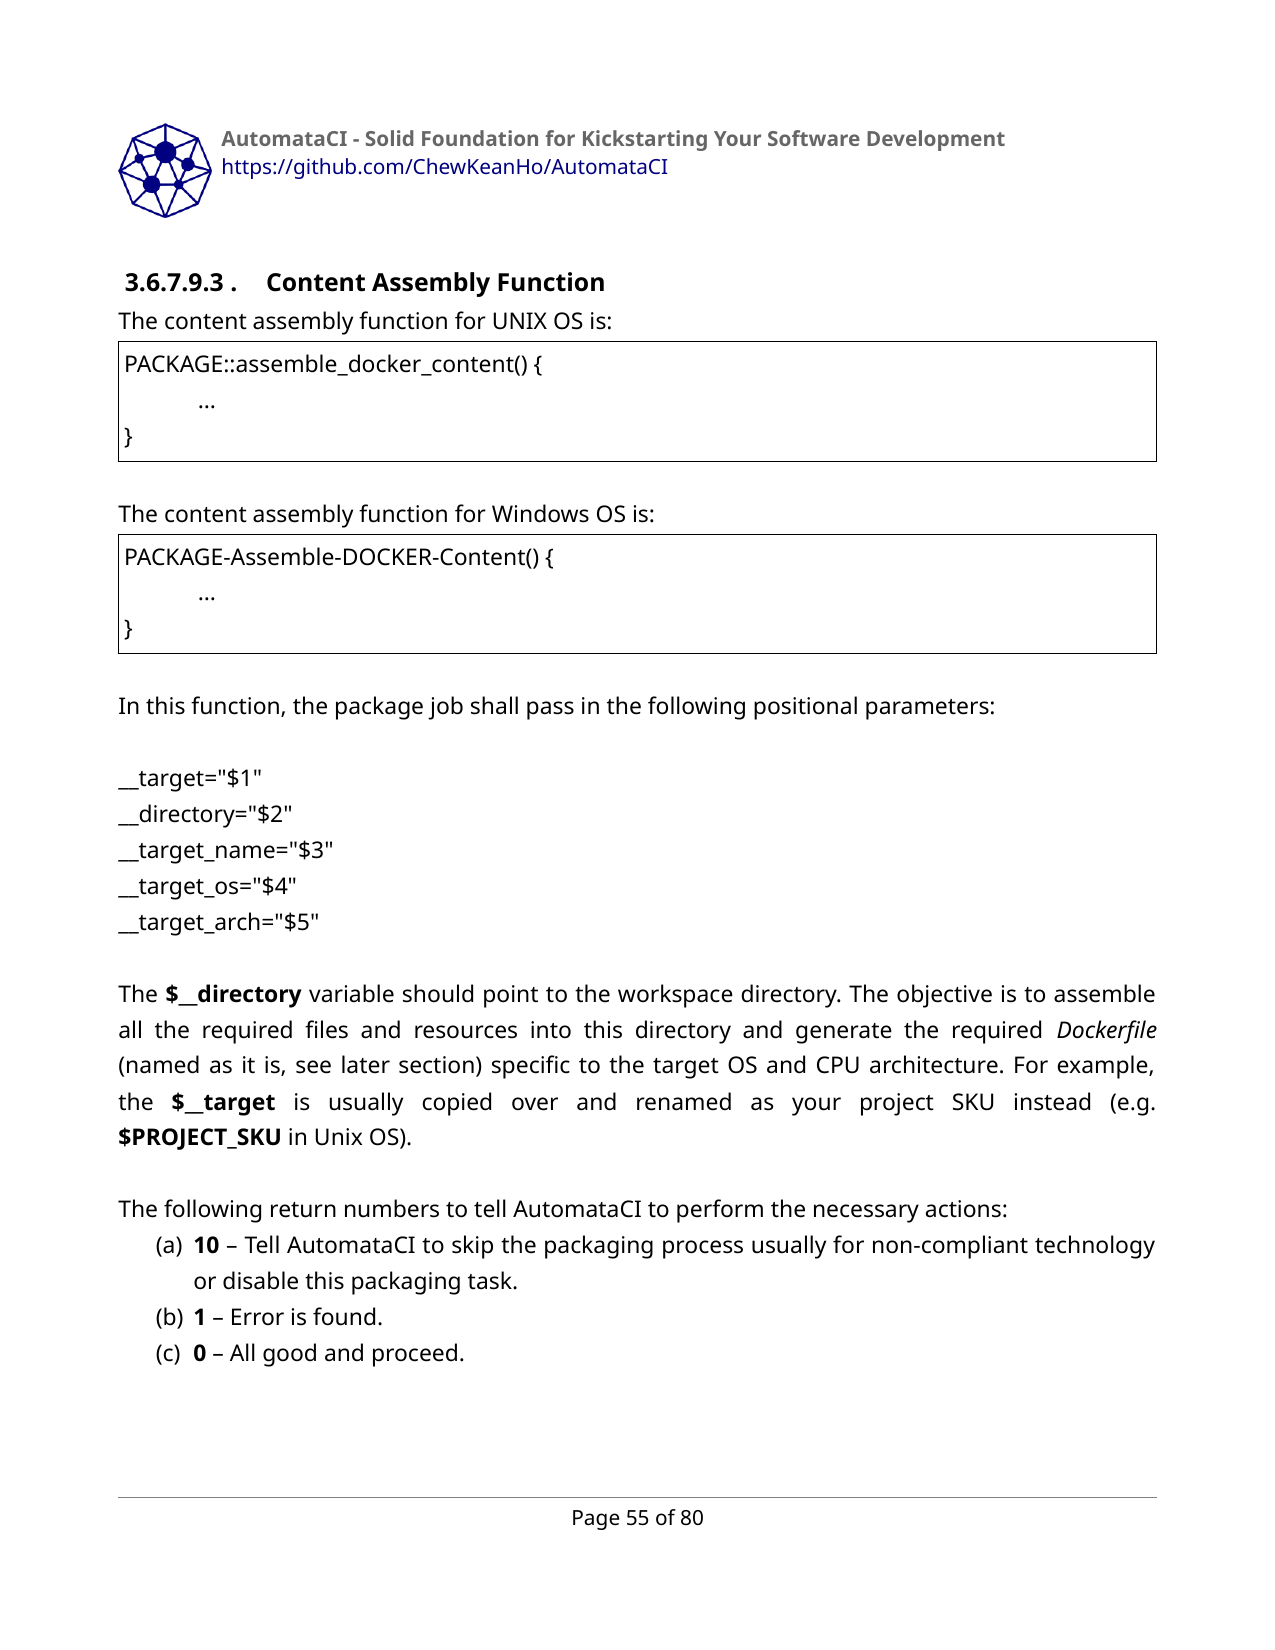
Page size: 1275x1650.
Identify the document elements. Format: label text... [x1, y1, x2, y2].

text __directory="$2" [118, 798, 1157, 829]
text The content assembly function for Windows OS is: [118, 498, 1157, 529]
list 10 – Tell AutomataCI to skip the packaging process usually for non-compliant technology or disable this packaging task. [156, 1229, 1157, 1296]
text The content assembly function for UNIX OS is: [118, 305, 1157, 337]
list 0 – All good and proceed. [156, 1337, 1157, 1368]
text __target_name="$3" [118, 834, 1157, 865]
table_header PACKAGE::assemble_docker_content() { … } [119, 342, 1156, 461]
subtitle Content Assembly Function [118, 265, 1157, 299]
text __target_os="$4" [118, 870, 1157, 901]
text In this function, the package job shall pass in the following positional parameters: [118, 690, 1157, 721]
picture [118, 123, 212, 218]
list 1 – Error is found. [156, 1301, 1157, 1332]
text The following return numbers to tell AutomataCI to perform the necessary actions: [118, 1193, 1157, 1224]
text __target="$1" [118, 762, 1157, 793]
text __target_arch="$5" [118, 906, 1157, 937]
text The $__directory variable should point to the workspace directory. The objective is to assemble all the required files and resources into this directory and generate the required Dockerfile (named as it is, see later section) specific to the target OS and CPU architecture. For example, the $__target is usually copied over and renamed as your project SKU instead (e.g. $PROJECT_SKU in Unix OS). [118, 978, 1157, 1153]
table_header PACKAGE-Assemble-DOCKER-Content() { … } [119, 535, 1156, 653]
